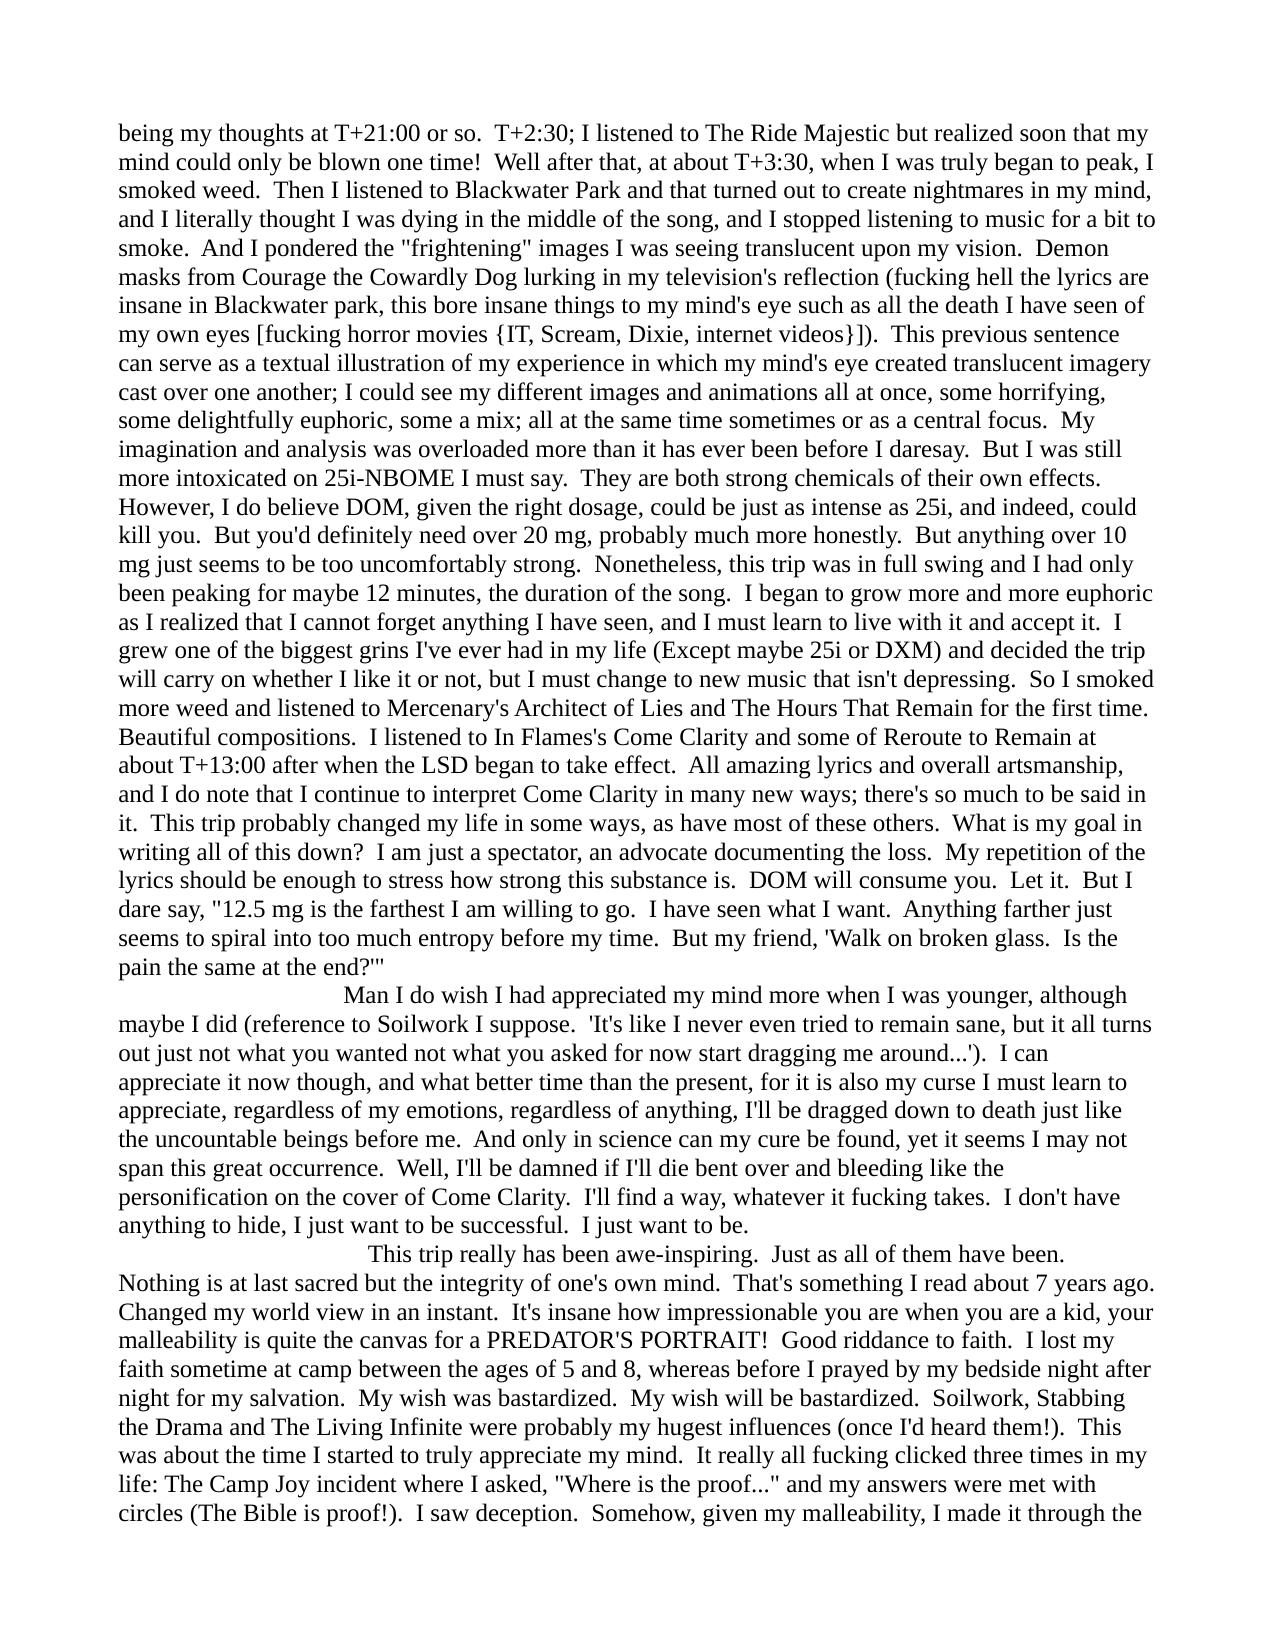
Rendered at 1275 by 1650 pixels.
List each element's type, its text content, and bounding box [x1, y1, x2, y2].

text This trip really has been awe-inspiring. Just as all of them have been. Nothing is at last sacred but the integrity of one's own mind. That's something I read about 7 years ago. Changed my world view in an instant. It's insane how impressionable you are when you are a kid, your malleability is quite the canvas for a PREDATOR'S PORTRAIT! Good riddance to faith. I lost my faith sometime at camp between the ages of 5 and 8, whereas before I prayed by my bedside night after night for my salvation. My wish was bastardized. My wish will be bastardized. Soilwork, Stabbing the Drama and The Living Infinite were probably my hugest influences (once I'd heard them!). This was about the time I started to truly appreciate my mind. It really all fucking clicked three times in my life: The Camp Joy incident where I asked, "Where is the proof..." and my answers were met with circles (The Bible is proof!). I saw deception. Somehow, given my malleability, I made it through the [118, 1239, 1157, 1527]
text being my thoughts at T+21:00 or so. T+2:30; I listened to The Ride Majestic but realized soon that my mind could only be blown one time! Well after that, at about T+3:30, when I was truly began to peak, I smoked weed. Then I listened to Blackwater Park and that turned out to create nightmares in my mind, and I literally thought I was dying in the middle of the song, and I stopped listening to music for a bit to smoke. And I pondered the "frightening" images I was seeing translucent upon my vision. Demon masks from Courage the Cowardly Dog lurking in my television's reflection (fucking hell the lyrics are insane in Blackwater park, this bore insane things to my mind's eye such as all the death I have seen of my own eyes [fucking horror movies {IT, Scream, Dixie, internet videos}]). This previous sentence can serve as a textual illustration of my experience in which my mind's eye created translucent imagery cast over one another; I could see my different images and animations all at once, some horrifying, some delightfully euphoric, some a mix; all at the same time sometimes or as a central focus. My imagination and analysis was overloaded more than it has ever been before I daresay. But I was still more intoxicated on 25i-NBOME I must say. They are both strong chemicals of their own effects. However, I do believe DOM, given the right dosage, could be just as intense as 25i, and indeed, could kill you. But you'd definitely need over 20 mg, probably much more honestly. But anything over 10 mg just seems to be too uncomfortably strong. Nonetheless, this trip was in full swing and I had only been peaking for maybe 12 minutes, the duration of the song. I began to grow more and more euphoric as I realized that I cannot forget anything I have seen, and I must learn to live with it and accept it. I grew one of the biggest grins I've ever had in my life (Except maybe 25i or DXM) and decided the trip will carry on whether I like it or not, but I must change to new music that isn't depressing. So I smoked more weed and listened to Mercenary's Architect of Lies and The Hours That Remain for the first time. Beautiful compositions. I listened to In Flames's Come Clarity and some of Reroute to Remain at about T+13:00 after when the LSD began to take effect. All amazing lyrics and overall artsmanship, and I do note that I continue to interpret Come Clarity in many new ways; there's so much to be said in it. This trip probably changed my life in some ways, as have most of these others. What is my goal in writing all of this down? I am just a spectator, an advocate documenting the loss. My repetition of the lyrics should be enough to stress how strong this substance is. DOM will consume you. Let it. But I dare say, "12.5 mg is the farthest I am willing to go. I have seen what I want. Anything farther just seems to spiral into too much entropy before my time. But my friend, 'Walk on broken glass. Is the pain the same at the end?'" [118, 118, 1157, 981]
text Man I do wish I had appreciated my mind more when I was younger, although maybe I did (reference to Soilwork I suppose. 'It's like I never even tried to remain sane, but it all turns out just not what you wanted not what you asked for now start dragging me around...'). I can appreciate it now though, and what better time than the present, for it is also my curse I must learn to appreciate, regardless of my emotions, regardless of anything, I'll be dragged down to death just like the uncountable beings before me. And only in science can my cure be found, yet it seems I may not span this great occurrence. Well, I'll be damned if I'll die bent over and bleeding like the personification on the cover of Come Clarity. I'll find a way, whatever it fucking takes. I don't have anything to hide, I just want to be successful. I just want to be. [118, 981, 1157, 1239]
